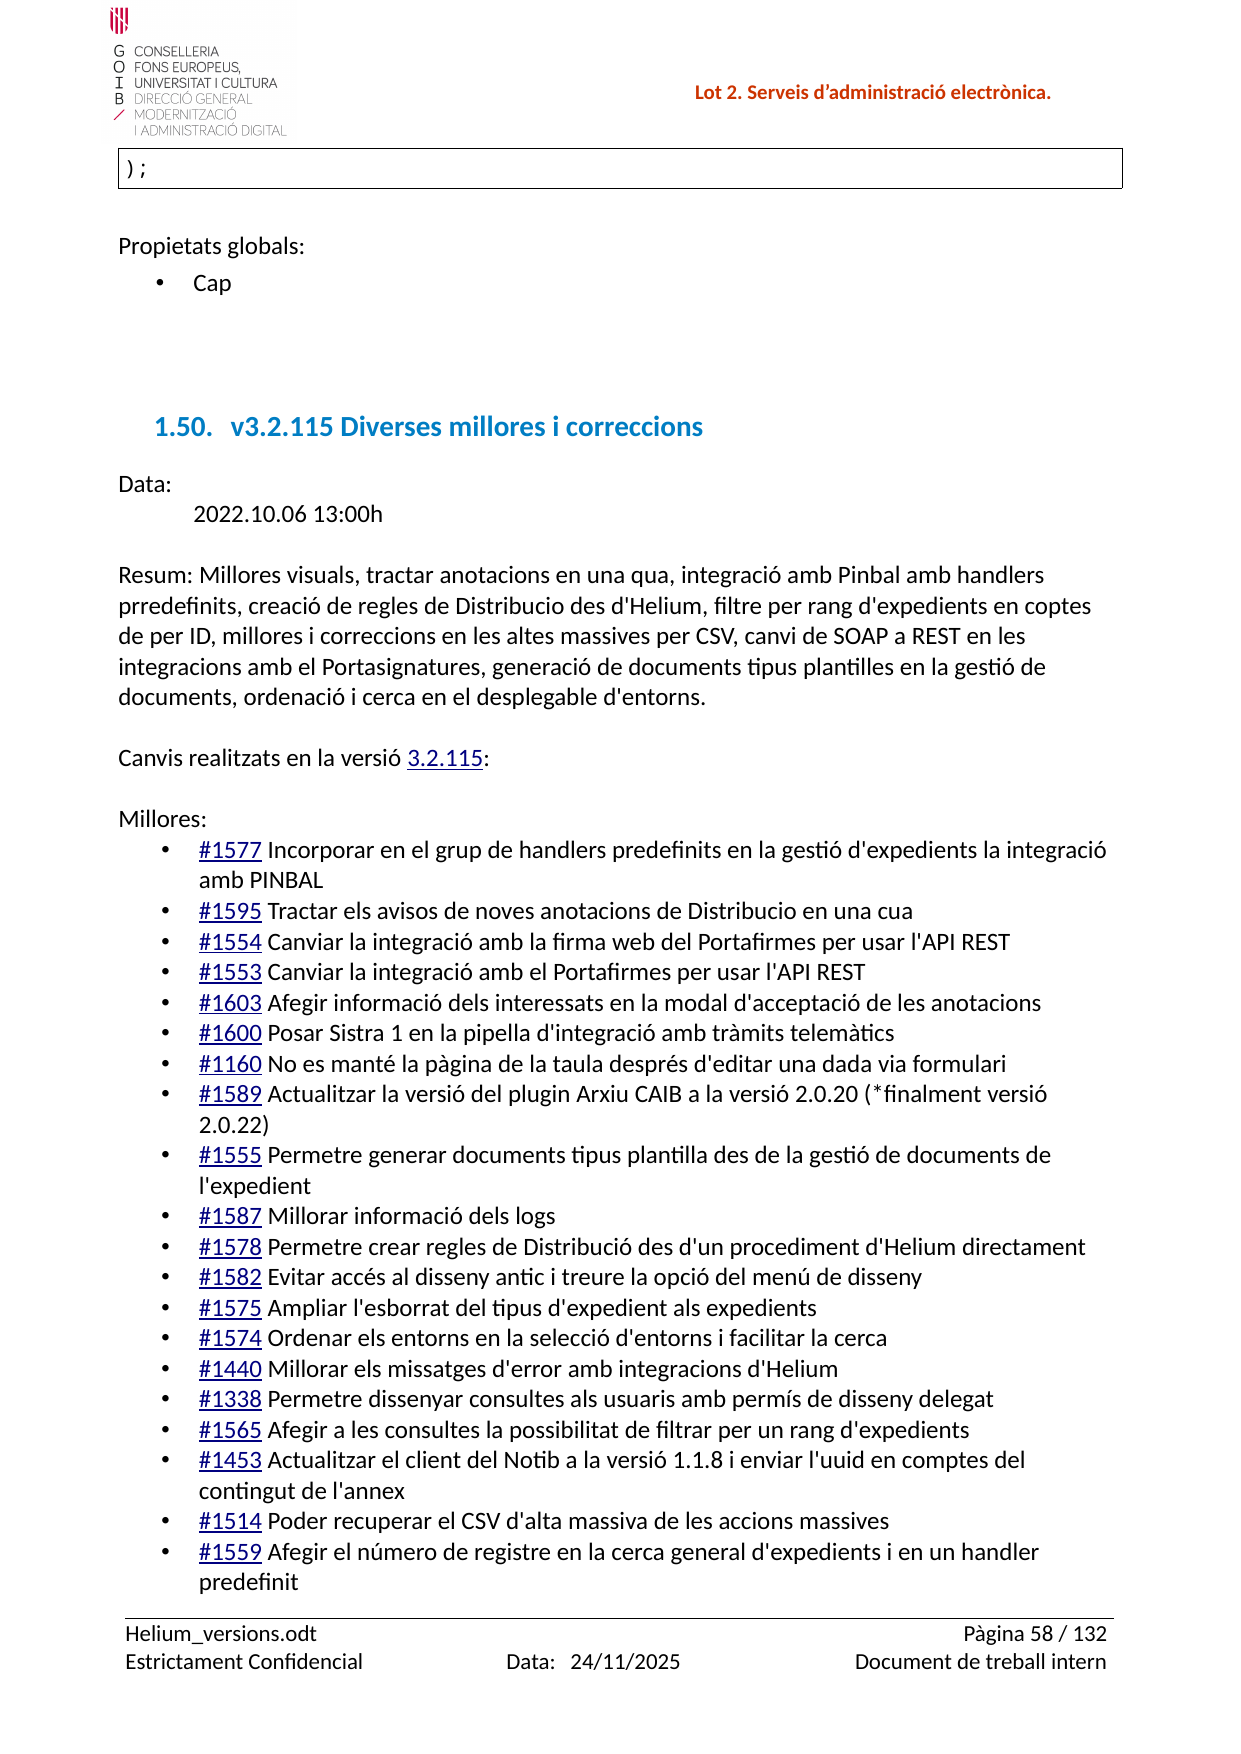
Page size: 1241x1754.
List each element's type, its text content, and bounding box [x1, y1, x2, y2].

picture [100, 0, 297, 144]
list #1514 Poder recuperar el CSV d'alta massiva de les accions massives [161, 1506, 1122, 1536]
list #1577 Incorporar en el grup de handlers predefinits en la gestió d'expedients la integració amb PINBAL [161, 834, 1122, 895]
text Data: [118, 468, 1122, 498]
list #1600 Posar Sistra 1 en la pipella d'integració amb tràmits telemàtics [161, 1017, 1122, 1048]
list #1574 Ordenar els entorns en la selecció d'entorns i facilitar la cerca [161, 1322, 1122, 1353]
list #1578 Permetre crear regles de Distribució des d'un procediment d'Helium directament [161, 1231, 1122, 1261]
list #1453 Actualitzar el client del Notib a la versió 1.1.8 i enviar l'uuid en comptes del contingut de l'annex [161, 1444, 1122, 1506]
list #1555 Permetre generar documents tipus plantilla des de la gestió de documents de l'expedient [161, 1139, 1122, 1200]
list #1440 Millorar els missatges d'error amb integracions d'Helium [161, 1353, 1122, 1383]
list #1603 Afegir informació dels interessats en la modal d'acceptació de les anotacions [161, 987, 1122, 1017]
text 2022.10.06 13:00h [118, 498, 1122, 529]
list Cap [156, 267, 1122, 297]
table_header ); [119, 149, 1122, 188]
list #1587 Millorar informació dels logs [161, 1200, 1122, 1231]
list #1338 Permetre dissenyar consultes als usuaris amb permís de disseny delegat [161, 1383, 1122, 1414]
list #1559 Afegir el número de registre en la cerca general d'expedients i en un handler predefinit [161, 1536, 1122, 1597]
text Resum: Millores visuals, tractar anotacions en una qua, integració amb Pinbal amb handlers prredefinits, creació de regles de Distribucio des d'Helium, filtre per rang d'expedients en coptes de per ID, millores i correccions en les altes massives per CSV, canvi de SOAP a REST en les integracions amb el Portasignatures, generació de documents tipus plantilles en la gestió de documents, ordenació i cerca en el desplegable d'entorns. [118, 559, 1122, 712]
list #1589 Actualitzar la versió del plugin Arxiu CAIB a la versió 2.0.20 (*finalment versió 2.0.22) [161, 1078, 1122, 1139]
list #1575 Ampliar l'esborrat del tipus d'expedient als expedients [161, 1292, 1122, 1322]
text Propietats globals: [118, 230, 1122, 261]
list #1595 Tractar els avisos de noves anotacions de Distribucio en una cua [161, 895, 1122, 926]
list #1565 Afegir a les consultes la possibilitat de filtrar per un rang d'expedients [161, 1414, 1122, 1444]
subtitle v3.2.115 Diverses millores i correccions [153, 408, 1122, 444]
list #1160 No es manté la pàgina de la taula després d'editar una dada via formulari [161, 1048, 1122, 1078]
text Canvis realitzats en la versió 3.2.115: [118, 742, 1122, 773]
list #1553 Canviar la integració amb el Portafirmes per usar l'API REST [161, 956, 1122, 987]
list #1554 Canviar la integració amb la firma web del Portafirmes per usar l'API REST [161, 926, 1122, 956]
list #1582 Evitar accés al disseny antic i treure la opció del menú de disseny [161, 1261, 1122, 1292]
text Millores: [118, 803, 1122, 834]
